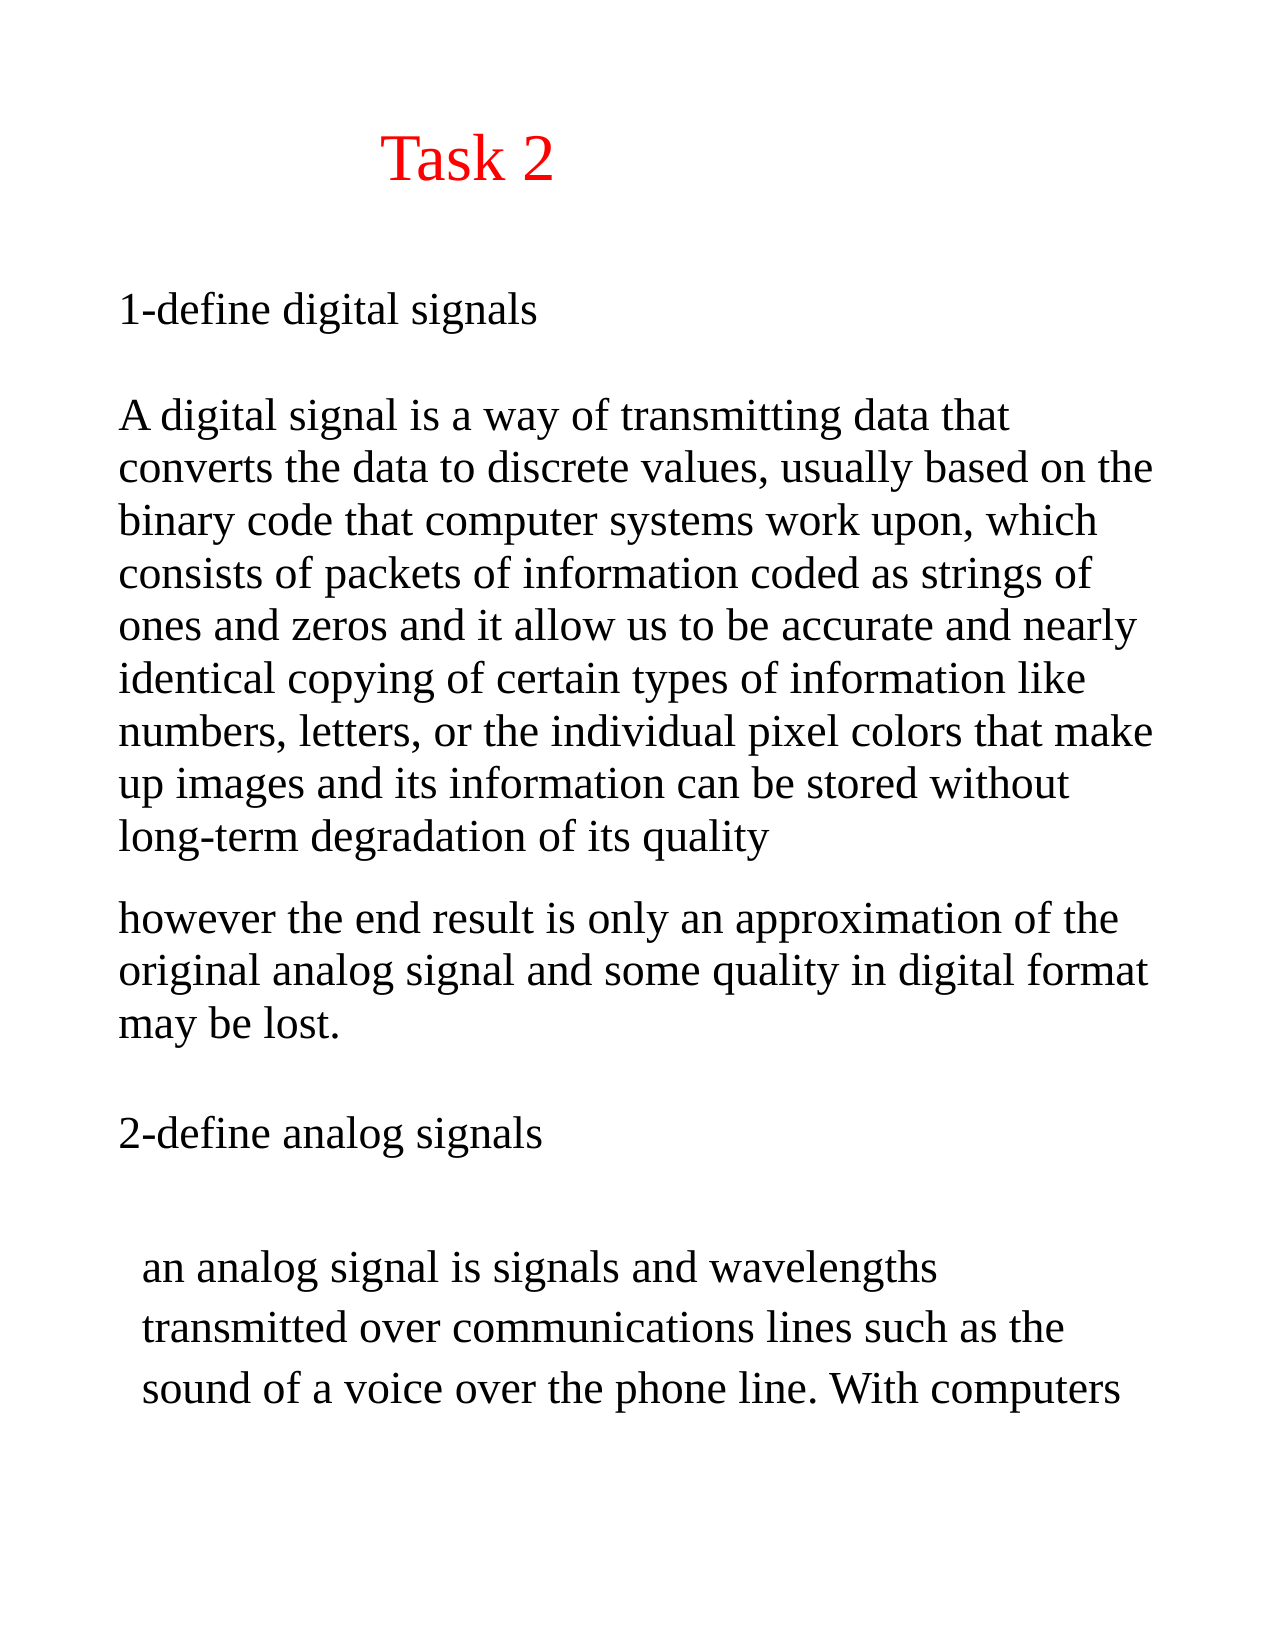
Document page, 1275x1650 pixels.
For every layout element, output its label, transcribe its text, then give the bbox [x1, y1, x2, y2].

text however the end result is only an approximation of the original analog signal and some quality in digital format may be lost. [118, 890, 1157, 1048]
text 1-define digital signals [118, 282, 1157, 334]
text A digital signal is a way of transmitting data that converts the data to discrete values, usually based on the binary code that computer systems work upon, which consists of packets of information coded as strings of ones and zeros and it allow us to be accurate and nearly identical copying of certain types of information like numbers, letters, or the individual pixel colors that make up images and its information can be stored without long-term degradation of its quality [118, 387, 1157, 862]
text an analog signal is signals and wavelengths transmitted over communications lines such as the sound of a voice over the phone line. With computers [142, 1239, 1133, 1413]
text 2-define analog signals [118, 1106, 1157, 1159]
